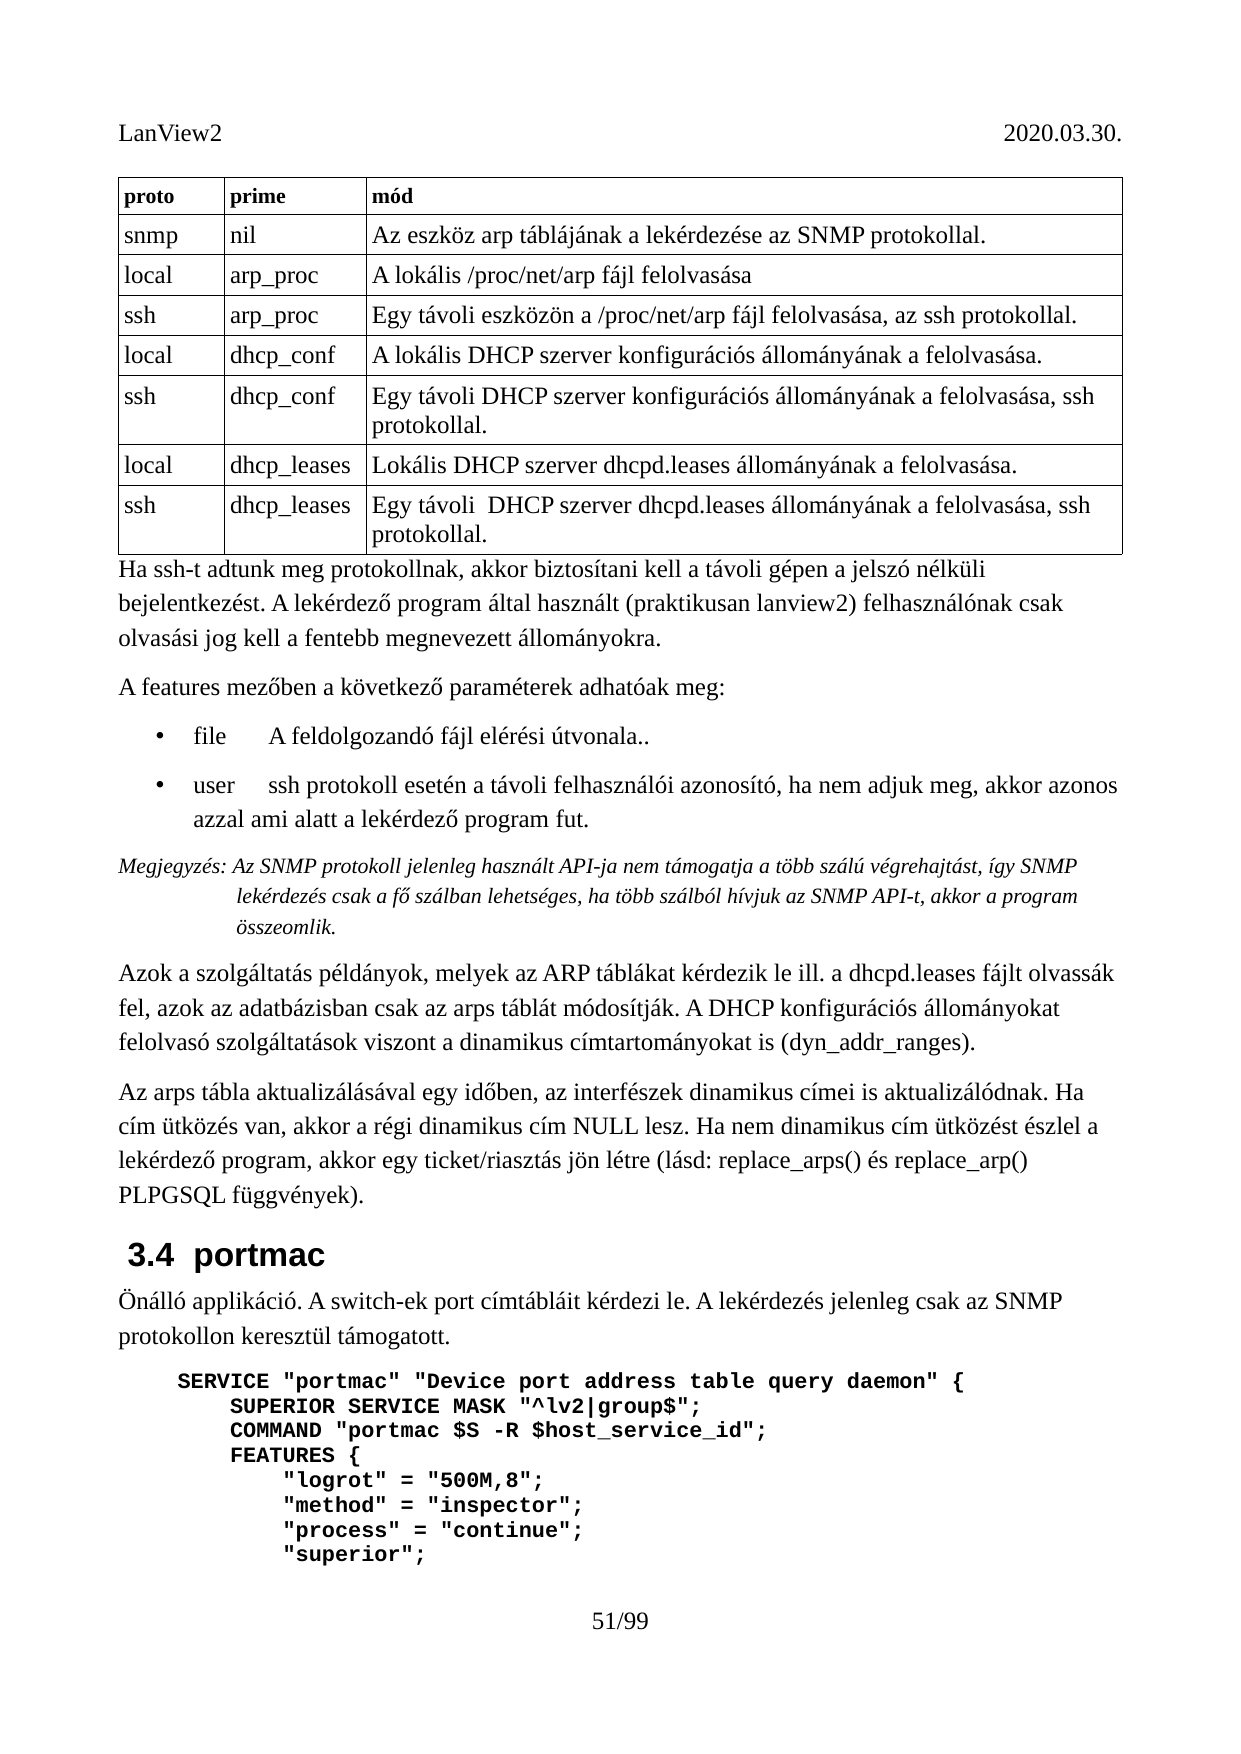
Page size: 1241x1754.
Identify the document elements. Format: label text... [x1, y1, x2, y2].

table_cell A lokális DHCP szerver konfigurációs állományának a felolvasása. [367, 336, 1122, 375]
table_cell dhcp_leases [225, 486, 366, 553]
table_header prime [225, 178, 366, 214]
table_cell Lokális DHCP szerver dhcpd.leases állományának a felolvasása. [367, 445, 1122, 484]
table_cell Egy távoli DHCP szerver konfigurációs állományának a felolvasása, ssh protokollal. [367, 376, 1122, 444]
table_header proto [119, 178, 224, 214]
table_cell dhcp_conf [225, 336, 366, 375]
table_cell arp_proc [225, 255, 366, 294]
text A features mezőben a következő paraméterek adhatóak meg: [118, 672, 1122, 700]
subtitle portmac [118, 1235, 1122, 1274]
table_cell A lokális /proc/net/arp fájl felolvasása [367, 255, 1122, 294]
table_cell ssh [119, 486, 224, 553]
table_cell local [119, 336, 224, 375]
text SERVICE "portmac" "Device port address table query daemon" { SUPERIOR SERVICE MASK "^lv2|group$"; COMMAND "portmac $S -R $host_service_id"; FEATURES { "logrot" = "500M,8"; "method" = "inspector"; "process" = "continue"; "superior"; [177, 1370, 1122, 1568]
table_cell dhcp_leases [225, 445, 366, 484]
table_cell snmp [119, 215, 224, 254]
text Azok a szolgáltatás példányok, melyek az ARP táblákat kérdezik le ill. a dhcpd.leases fájlt olvassák fel, azok az adatbázisban csak az arps táblát módosítják. A DHCP konfigurációs állományokat felolvasó szolgáltatások viszont a dinamikus címtartományokat is (dyn_addr_ranges). [118, 958, 1122, 1056]
text Az arps tábla aktualizálásával egy időben, az interfészek dinamikus címei is aktualizálódnak. Ha cím ütközés van, akkor a régi dinamikus cím NULL lesz. Ha nem dinamikus cím ütközést észlel a lekérdező program, akkor egy ticket/riasztás jön létre (lásd: replace_arps() és replace_arp() PLPGSQL függvények). [118, 1077, 1122, 1209]
table_cell dhcp_conf [225, 376, 366, 444]
text Ha ssh-t adtunk meg protokollnak, akkor biztosítani kell a távoli gépen a jelszó nélküli bejelentkezést. A lekérdező program által használt (praktikusan lanview2) felhasználónak csak olvasási jog kell a fentebb megnevezett állományokra. [118, 555, 1122, 651]
table_cell arp_proc [225, 296, 366, 335]
table_cell Egy távoli DHCP szerver dhcpd.leases állományának a felolvasása, ssh protokollal. [367, 486, 1122, 553]
table_cell Egy távoli eszközön a /proc/net/arp fájl felolvasása, az ssh protokollal. [367, 296, 1122, 335]
table_cell local [119, 255, 224, 294]
text Megjegyzés: Az SNMP protokoll jelenleg használt API-ja nem támogatja a több szálú végrehajtást, így SNMP lekérdezés csak a fő szálban lehetséges, ha több szálból hívjuk az SNMP API-t, akkor a program összeomlik. [118, 853, 1122, 939]
table_cell ssh [119, 296, 224, 335]
table_header mód [367, 178, 1122, 214]
list user ssh protokoll esetén a távoli felhasználói azonosító, ha nem adjuk meg, akkor azonos azzal ami alatt a lekérdező program fut. [156, 770, 1122, 833]
table_cell Az eszköz arp táblájának a lekérdezése az SNMP protokollal. [367, 215, 1122, 254]
text Önálló applikáció. A switch-ek port címtábláit kérdezi le. A lekérdezés jelenleg csak az SNMP protokollon keresztül támogatott. [118, 1286, 1122, 1350]
table_cell local [119, 445, 224, 484]
table_cell ssh [119, 376, 224, 444]
list file A feldolgozandó fájl elérési útvonala.. [156, 721, 1122, 749]
table_cell nil [225, 215, 366, 254]
